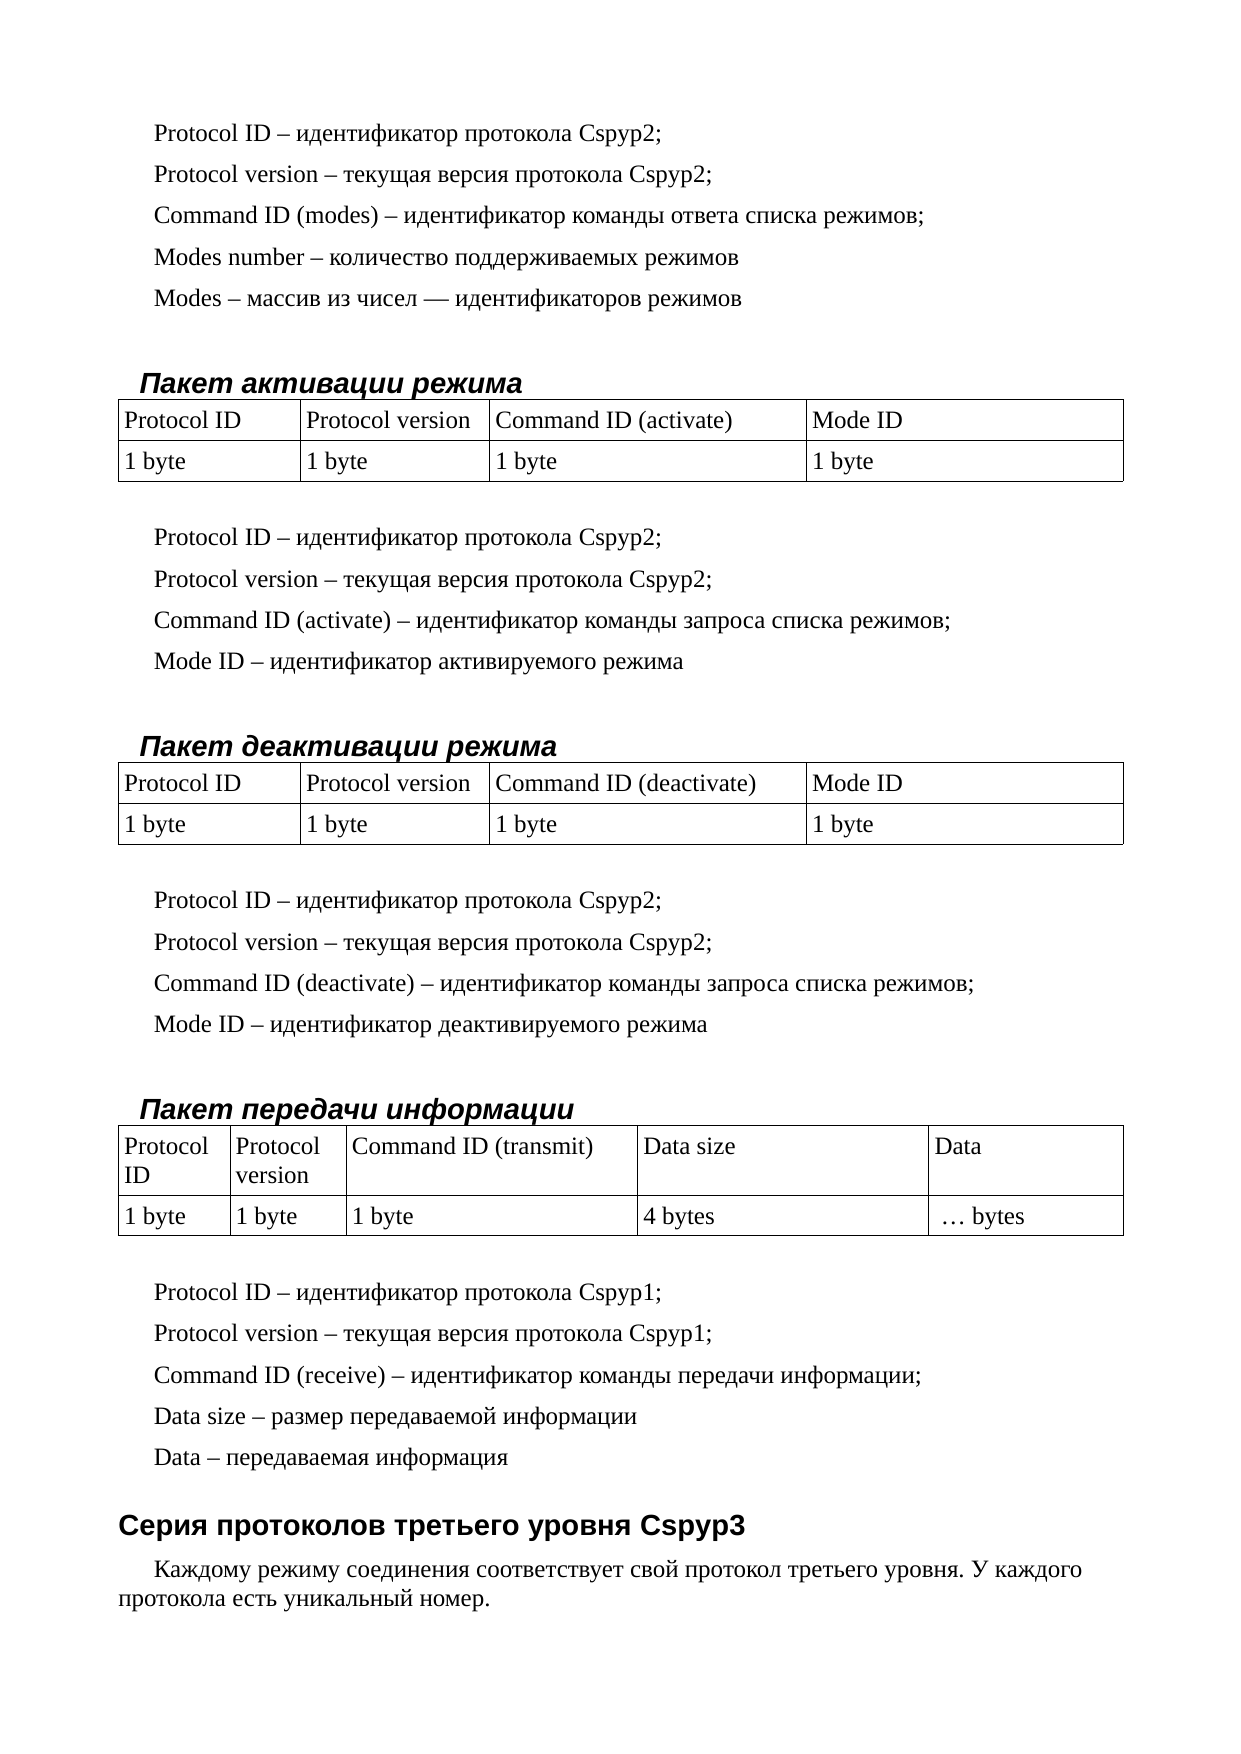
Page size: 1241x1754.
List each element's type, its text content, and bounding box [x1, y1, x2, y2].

table_cell 1 byte [807, 804, 1123, 844]
table_cell 1 byte [490, 804, 806, 844]
table_header Mode ID [807, 763, 1123, 803]
text Каждому режиму соединения соответствует свой протокол третьего уровня. У каждого протокола есть уникальный номер. [118, 1554, 1122, 1612]
table_header Protocol ID [119, 400, 300, 440]
text Data size – размер передаваемой информации [118, 1401, 1122, 1430]
table_header Data [929, 1126, 1123, 1195]
subtitle Пакет активации режима [139, 366, 1122, 399]
text Command ID (deactivate) – идентификатор команды запроса списка режимов; [118, 968, 1122, 997]
table_header Protocol ID [119, 1126, 230, 1195]
text Protocol ID – идентификатор протокола Cspyp1; [118, 1277, 1122, 1306]
text Protocol ID – идентификатор протокола Cspyp2; [118, 522, 1122, 551]
text Mode ID – идентификатор активируемого режима [118, 646, 1122, 675]
table_cell 1 byte [301, 804, 489, 844]
text Command ID (receive) – идентификатор команды передачи информации; [118, 1360, 1122, 1388]
table_cell 1 byte [231, 1196, 346, 1235]
text Protocol version – текущая версия протокола Cspyp2; [118, 159, 1122, 188]
text Mode ID – идентификатор деактивируемого режима [118, 1009, 1122, 1038]
table_header Protocol version [231, 1126, 346, 1195]
table_cell 1 byte [119, 1196, 230, 1235]
table_cell 1 byte [119, 804, 300, 844]
text Data – передаваемая информация [118, 1442, 1122, 1471]
table_cell 4 bytes [638, 1196, 928, 1235]
table_header Command ID (deactivate) [490, 763, 806, 803]
text Command ID (modes) – идентификатор команды ответа списка режимов; [118, 201, 1122, 229]
table_cell 1 byte [807, 441, 1123, 481]
text Protocol version – текущая версия протокола Cspyp2; [118, 564, 1122, 592]
text Command ID (activate) – идентификатор команды запроса списка режимов; [118, 605, 1122, 634]
text Protocol version – текущая версия протокола Cspyp1; [118, 1318, 1122, 1347]
table_cell 1 byte [301, 441, 489, 481]
text Modes number – количество поддерживаемых режимов [118, 242, 1122, 271]
subtitle Пакет передачи информации [139, 1092, 1122, 1125]
subtitle Пакет деактивации режима [139, 729, 1122, 762]
table_cell … bytes [929, 1196, 1123, 1235]
text Modes – массив из чисел — идентификаторов режимов [118, 283, 1122, 312]
subtitle Серия протоколов третьего уровня Cspyp3 [118, 1508, 1122, 1542]
table_header Data size [638, 1126, 928, 1195]
table_header Protocol version [301, 400, 489, 440]
table_cell 1 byte [490, 441, 806, 481]
table_header Mode ID [807, 400, 1123, 440]
table_header Command ID (transmit) [347, 1126, 637, 1195]
table_header Protocol ID [119, 763, 300, 803]
text Protocol ID – идентификатор протокола Cspyp2; [118, 118, 1122, 147]
table_cell 1 byte [119, 441, 300, 481]
table_header Command ID (activate) [490, 400, 806, 440]
text Protocol version – текущая версия протокола Cspyp2; [118, 927, 1122, 955]
text Protocol ID – идентификатор протокола Cspyp2; [118, 885, 1122, 914]
table_cell 1 byte [347, 1196, 637, 1235]
table_header Protocol version [301, 763, 489, 803]
